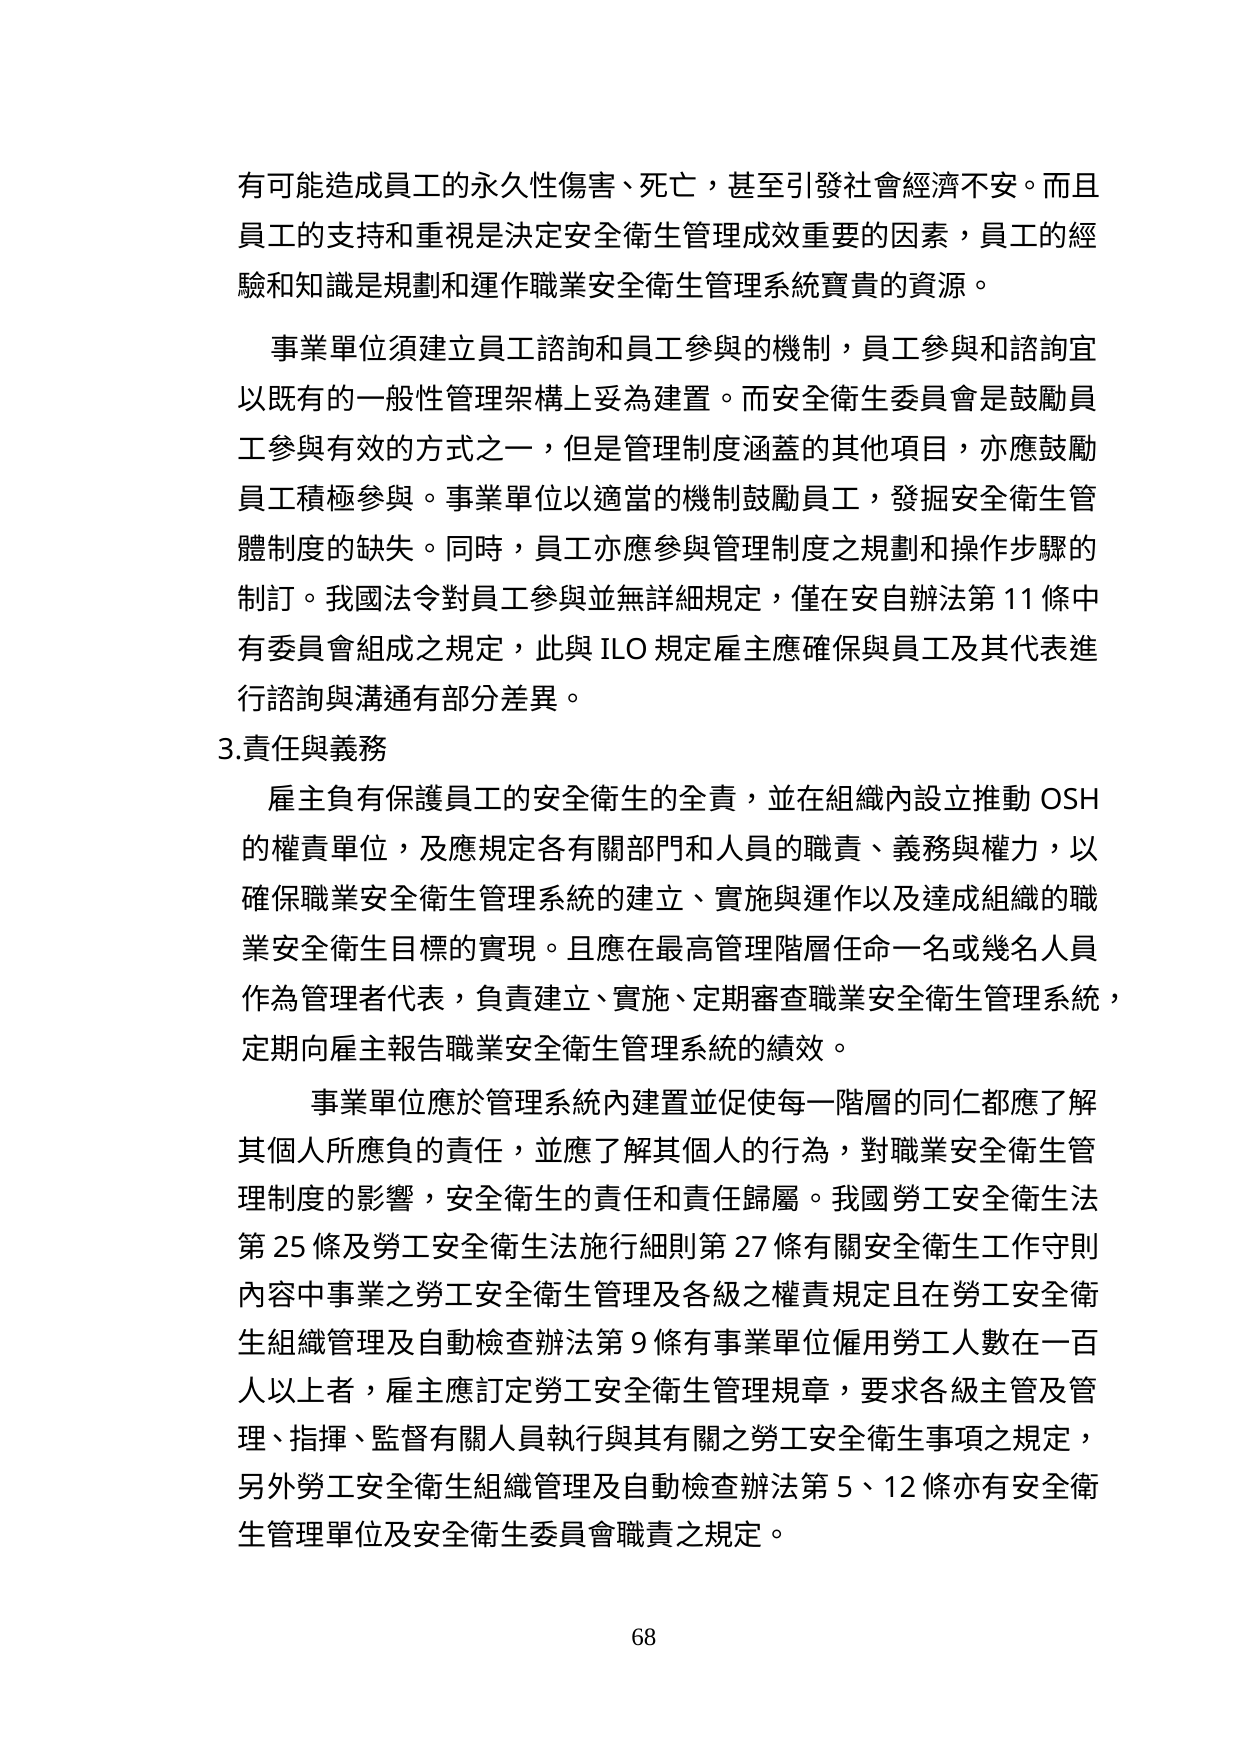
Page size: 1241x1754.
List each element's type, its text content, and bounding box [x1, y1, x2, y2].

text 事業單位應於管理系統內建置並促使每一階層的同仁都應了解其個人所應負的責任，並應了解其個人的行為，對職業安全衛生管理制度的影響，安全衛生的責任和責任歸屬。我國勞工安全衛生法第25條及勞工安全衛生法施行細則第27條有關安全衛生工作守則內容中事業之勞工安全衛生管理及各級之權責規定且在勞工安全衛生組織管理及自動檢查辦法第9條有事業單位僱用勞工人數在一百人以上者，雇主應訂定勞工安全衛生管理規章，要求各級主管及管理、指揮、監督有關人員執行與其有關之勞工安全衛生事項之規定，另外勞工安全衛生組織管理及自動檢查辦法第5、12條亦有安全衛生管理單位及安全衛生委員會職責之規定。 [237, 1075, 1100, 1554]
text 3.責任與義務 [187, 719, 1100, 769]
text 事業單位須建立員工諮詢和員工參與的機制，員工參與和諮詢宜以既有的一般性管理架構上妥為建置。而安全衛生委員會是鼓勵員工參與有效的方式之一，但是管理制度涵蓋的其他項目，亦應鼓勵員工積極參與。事業單位以適當的機制鼓勵員工，發掘安全衛生管體制度的缺失。同時，員工亦應參與管理制度之規劃和操作步驟的制訂。我國法令對員工參與並無詳細規定，僅在安自辦法第11條中有委員會組成之規定，此與ILO規定雇主應確保與員工及其代表進行諮詢與溝通有部分差異。 [237, 319, 1100, 719]
text 雇主負有保護員工的安全衛生的全責，並在組織內設立推動OSH的權責單位，及應規定各有關部門和人員的職責、義務與權力，以確保職業安全衛生管理系統的建立、實施與運作以及達成組織的職業安全衛生目標的實現。且應在最高管理階層任命一名或幾名人員作為管理者代表，負責建立、實施、定期審查職業安全衛生管理系統，定期向雇主報告職業安全衛生管理系統的績效。 [212, 769, 1100, 1069]
text 有可能造成員工的永久性傷害、死亡，甚至引發社會經濟不安。而且員工的支持和重視是決定安全衛生管理成效重要的因素，員工的經驗和知識是規劃和運作職業安全衛生管理系統寶貴的資源。 [237, 157, 1100, 307]
